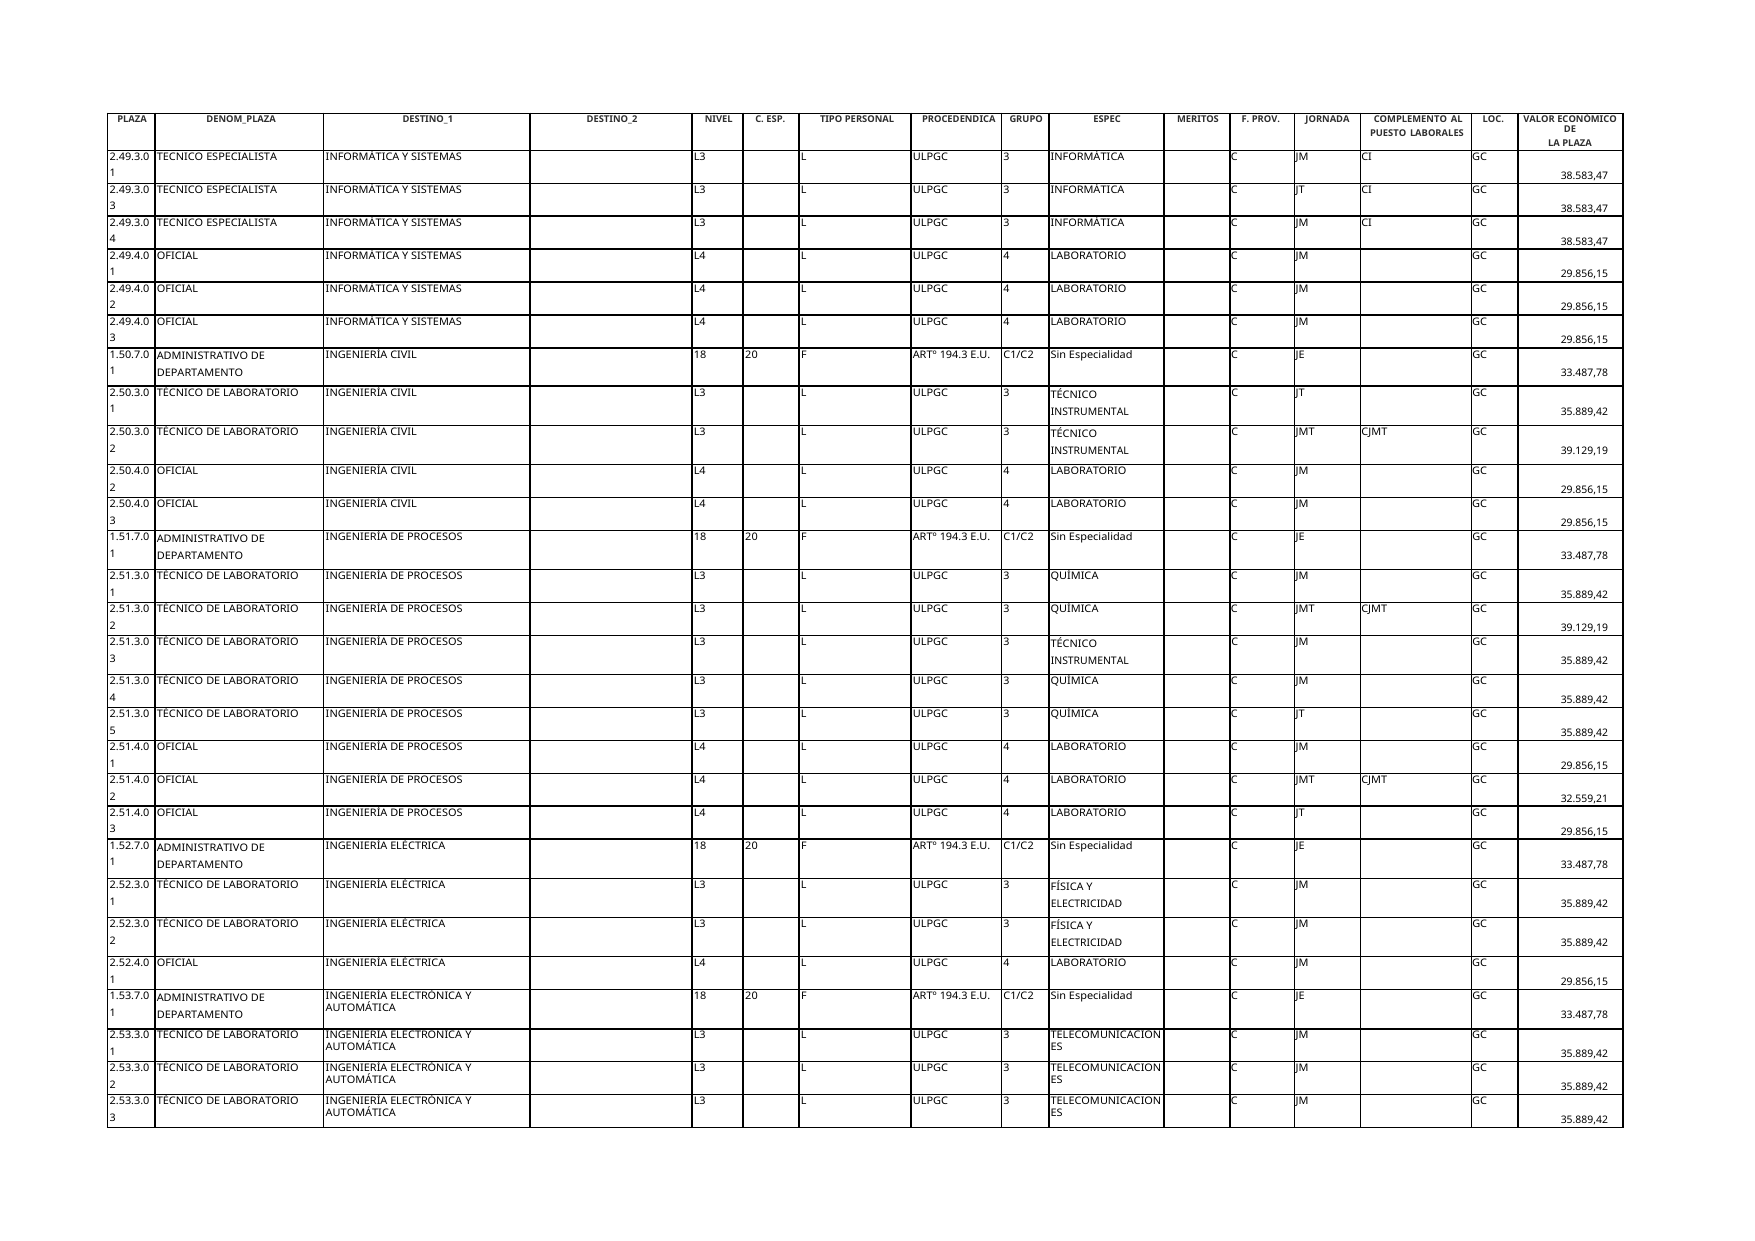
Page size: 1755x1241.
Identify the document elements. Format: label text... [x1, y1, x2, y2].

table_cell C [1231, 426, 1294, 464]
table_cell L3 [693, 184, 742, 215]
table_cell 29.856,15 [1519, 250, 1622, 281]
table_cell [1361, 570, 1471, 602]
table_cell [1361, 1062, 1471, 1094]
table_cell C [1231, 465, 1294, 497]
table_cell INGENIERÍA ELÉCTRICA [324, 879, 529, 917]
table_cell CI [1361, 217, 1471, 248]
table_cell INGENIERÍA DE PROCESOS [324, 531, 529, 569]
table_cell GC [1472, 184, 1517, 215]
table_cell 20 [744, 840, 798, 877]
table_cell 20 [744, 990, 798, 1028]
table_cell [744, 918, 798, 956]
table_cell C [1231, 316, 1294, 347]
table_cell C [1231, 990, 1294, 1028]
table_cell Sin Especialidad [1050, 840, 1163, 877]
table_cell [531, 531, 691, 569]
table_cell INGENIERÍA ELÉCTRICA [324, 957, 529, 989]
table_cell INFORMÁTICA [1050, 151, 1163, 182]
table_cell LABORATORIO [1050, 283, 1163, 314]
table_cell 2.51.4.0 1 [108, 741, 154, 772]
table_cell INGENIERÍA ELÉCTRICA [324, 918, 529, 956]
table_cell JM [1295, 957, 1360, 989]
table_cell TÉCNICO DE LABORATORIO [156, 603, 323, 634]
table_cell TECNICO ESPECIALISTA [156, 217, 323, 248]
table_cell ADMINISTRATIVO DE DEPARTAMENTO [156, 990, 323, 1028]
table_cell ARTº 194.3 E.U. [912, 840, 1001, 877]
table_cell GC [1472, 349, 1517, 385]
table_cell [1361, 918, 1471, 956]
table_cell [744, 184, 798, 215]
table_cell 35.889,42 [1519, 1030, 1622, 1061]
table_cell LABORATORIO [1050, 316, 1163, 347]
table_cell [744, 387, 798, 424]
table_cell L [800, 708, 910, 739]
table_header LOC. [1472, 114, 1517, 149]
table_cell ULPGC [912, 1062, 1001, 1094]
table_cell INFORMÁTICA Y SISTEMAS [324, 250, 529, 281]
table_cell 2.49.4.0 1 [108, 250, 154, 281]
table_cell INGENIERÍA CIVIL [324, 387, 529, 424]
table_cell [531, 426, 691, 464]
table_cell [1165, 807, 1229, 838]
table_cell CJMT [1361, 426, 1471, 464]
table_cell [1165, 918, 1229, 956]
table_cell GC [1472, 603, 1517, 634]
table_cell INGENIERÍA CIVIL [324, 426, 529, 464]
table_cell INGENIERÍA DE PROCESOS [324, 570, 529, 602]
table_cell JM [1295, 675, 1360, 707]
table_cell [1361, 807, 1471, 838]
table_cell TECNICO ESPECIALISTA [156, 184, 323, 215]
table_cell L4 [693, 774, 742, 805]
table_cell LABORATORIO [1050, 498, 1163, 529]
table_cell [531, 1095, 691, 1127]
table_cell 35.889,42 [1519, 675, 1622, 707]
table_cell INGENIERÍA DE PROCESOS [324, 636, 529, 674]
table_cell INGENIERÍA ELECTRÓNICA Y AUTOMÁTICA [324, 1062, 529, 1094]
table_cell [1361, 675, 1471, 707]
table_cell ULPGC [912, 957, 1001, 989]
table_cell JM [1295, 283, 1360, 314]
table_cell GC [1472, 465, 1517, 497]
table_cell C [1231, 1030, 1294, 1061]
table_cell [531, 675, 691, 707]
table_cell GC [1472, 387, 1517, 424]
table_cell [1165, 708, 1229, 739]
table_cell INFORMÁTICA [1050, 184, 1163, 215]
table_cell 35.889,42 [1519, 708, 1622, 739]
table_cell [1361, 316, 1471, 347]
table_cell TÉCNICO DE LABORATORIO [156, 708, 323, 739]
table_cell L [800, 283, 910, 314]
table_cell [744, 807, 798, 838]
table_cell GC [1472, 250, 1517, 281]
table_cell L [800, 570, 910, 602]
table_header JORNADA [1295, 114, 1360, 149]
table_cell JM [1295, 636, 1360, 674]
table_cell L3 [693, 1030, 742, 1061]
table_cell L [800, 217, 910, 248]
table_header PLAZA [108, 114, 154, 149]
table_cell JM [1295, 1030, 1360, 1061]
table_cell [1165, 636, 1229, 674]
table_cell Sin Especialidad [1050, 531, 1163, 569]
table_cell JM [1295, 217, 1360, 248]
table_cell L3 [693, 879, 742, 917]
table_cell 29.856,15 [1519, 807, 1622, 838]
table_cell C [1231, 708, 1294, 739]
table_cell GC [1472, 531, 1517, 569]
table_cell [744, 741, 798, 772]
table_cell JMT [1295, 426, 1360, 464]
table_cell 4 [1002, 498, 1048, 529]
table_cell [744, 283, 798, 314]
table_cell L [800, 387, 910, 424]
table_cell [531, 151, 691, 182]
table_cell INGENIERÍA ELECTRÓNICA Y AUTOMÁTICA [324, 1030, 529, 1061]
table_cell ULPGC [912, 498, 1001, 529]
table_cell 29.856,15 [1519, 465, 1622, 497]
table_cell 4 [1002, 316, 1048, 347]
table_cell OFICIAL [156, 498, 323, 529]
table_cell [1361, 465, 1471, 497]
table_cell [1361, 708, 1471, 739]
table_cell 3 [1002, 1062, 1048, 1094]
table_cell L3 [693, 636, 742, 674]
table_cell 2.52.4.0 1 [108, 957, 154, 989]
table_cell L [800, 879, 910, 917]
table_cell ULPGC [912, 774, 1001, 805]
table_cell QUÍMICA [1050, 603, 1163, 634]
table_cell C [1231, 250, 1294, 281]
table_cell [531, 774, 691, 805]
table_cell 29.856,15 [1519, 283, 1622, 314]
table_cell [1361, 840, 1471, 877]
table_cell [531, 316, 691, 347]
table_cell L3 [693, 570, 742, 602]
table_cell FÍSICA Y ELECTRICIDAD [1050, 879, 1163, 917]
table_cell L [800, 1030, 910, 1061]
table_cell L [800, 918, 910, 956]
table_cell L3 [693, 426, 742, 464]
table_cell GC [1472, 840, 1517, 877]
table_cell CI [1361, 151, 1471, 182]
table_cell C [1231, 217, 1294, 248]
table_cell LABORATORIO [1050, 807, 1163, 838]
table_cell L [800, 316, 910, 347]
table_cell [1165, 465, 1229, 497]
table_cell INGENIERÍA DE PROCESOS [324, 675, 529, 707]
table_cell 4 [1002, 465, 1048, 497]
table_cell 1.53.7.0 1 [108, 990, 154, 1028]
table_header F. PROV. [1231, 114, 1294, 149]
table_cell INGENIERÍA CIVIL [324, 465, 529, 497]
table_header DESTINO_1 [324, 114, 529, 149]
table_cell GC [1472, 217, 1517, 248]
table_cell [1165, 957, 1229, 989]
table_cell [1361, 990, 1471, 1028]
table_cell INGENIERÍA DE PROCESOS [324, 774, 529, 805]
table_cell GC [1472, 741, 1517, 772]
table_cell [744, 708, 798, 739]
table_cell GC [1472, 1030, 1517, 1061]
table_cell QUÍMICA [1050, 570, 1163, 602]
table_cell GC [1472, 708, 1517, 739]
table_cell 3 [1002, 387, 1048, 424]
table_header DENOM_PLAZA [156, 114, 323, 149]
table_cell JT [1295, 807, 1360, 838]
table_cell [1165, 1095, 1229, 1127]
table_cell ULPGC [912, 387, 1001, 424]
table_cell ADMINISTRATIVO DE DEPARTAMENTO [156, 531, 323, 569]
table_header ESPEC [1050, 114, 1163, 149]
table_cell 35.889,42 [1519, 636, 1622, 674]
table_cell 39.129,19 [1519, 426, 1622, 464]
table_cell [744, 151, 798, 182]
table_cell GC [1472, 1095, 1517, 1127]
table_cell C [1231, 1062, 1294, 1094]
table_cell L4 [693, 250, 742, 281]
table_cell L4 [693, 498, 742, 529]
table_cell JM [1295, 316, 1360, 347]
table_cell 4 [1002, 283, 1048, 314]
table_cell 3 [1002, 217, 1048, 248]
table_cell TÉCNICO DE LABORATORIO [156, 675, 323, 707]
table_cell 35.889,42 [1519, 1095, 1622, 1127]
table_cell L4 [693, 741, 742, 772]
table_cell 4 [1002, 741, 1048, 772]
table_cell 18 [693, 990, 742, 1028]
table_cell L3 [693, 387, 742, 424]
table_cell JE [1295, 840, 1360, 877]
table_cell 29.856,15 [1519, 498, 1622, 529]
table_cell JM [1295, 918, 1360, 956]
table_cell JE [1295, 531, 1360, 569]
table_cell 29.856,15 [1519, 316, 1622, 347]
table_cell JMT [1295, 774, 1360, 805]
table_cell L [800, 603, 910, 634]
table_cell C [1231, 498, 1294, 529]
table_cell GC [1472, 879, 1517, 917]
table_cell F [800, 531, 910, 569]
table_cell 35.889,42 [1519, 570, 1622, 602]
table_cell 29.856,15 [1519, 741, 1622, 772]
table_cell OFICIAL [156, 465, 323, 497]
table_cell C [1231, 603, 1294, 634]
table_cell [744, 675, 798, 707]
table_cell L4 [693, 465, 742, 497]
table_cell [531, 387, 691, 424]
table_cell [1361, 531, 1471, 569]
table_cell 2.52.3.0 2 [108, 918, 154, 956]
table_cell TÉCNICO DE LABORATORIO [156, 636, 323, 674]
table_header MERITOS [1165, 114, 1229, 149]
table_cell [1165, 151, 1229, 182]
table_cell LABORATORIO [1050, 250, 1163, 281]
table_cell [1165, 603, 1229, 634]
table_cell INGENIERÍA DE PROCESOS [324, 708, 529, 739]
table_header PROCEDENDICA [912, 114, 1001, 149]
table_cell TÉCNICO DE LABORATORIO [156, 1095, 323, 1127]
table_cell [531, 349, 691, 385]
table_cell F [800, 349, 910, 385]
table_cell FÍSICA Y ELECTRICIDAD [1050, 918, 1163, 956]
table_cell [531, 636, 691, 674]
table_cell C [1231, 387, 1294, 424]
table_cell 2.51.3.0 5 [108, 708, 154, 739]
table_cell 3 [1002, 636, 1048, 674]
table_cell LABORATORIO [1050, 774, 1163, 805]
table_cell 20 [744, 531, 798, 569]
table_cell INGENIERÍA ELECTRÓNICA Y AUTOMÁTICA [324, 1095, 529, 1127]
table_cell GC [1472, 498, 1517, 529]
table_cell ARTº 194.3 E.U. [912, 531, 1001, 569]
table_cell JMT [1295, 603, 1360, 634]
table_cell 2.49.4.0 3 [108, 316, 154, 347]
table_cell [531, 603, 691, 634]
table_cell GC [1472, 990, 1517, 1028]
table_cell 3 [1002, 708, 1048, 739]
table_cell [1165, 349, 1229, 385]
table_cell ULPGC [912, 879, 1001, 917]
table_cell [531, 879, 691, 917]
table_cell ULPGC [912, 1095, 1001, 1127]
table_cell [1165, 840, 1229, 877]
table_cell 4 [1002, 807, 1048, 838]
table_cell TÉCNICO DE LABORATORIO [156, 426, 323, 464]
table_cell [531, 498, 691, 529]
table_cell C [1231, 570, 1294, 602]
table_cell 2.51.4.0 2 [108, 774, 154, 805]
table_cell TELECOMUNICACIONES [1050, 1030, 1163, 1061]
table_cell [744, 316, 798, 347]
table_cell L [800, 426, 910, 464]
table_cell ADMINISTRATIVO DE DEPARTAMENTO [156, 349, 323, 385]
table_cell C [1231, 957, 1294, 989]
table_cell L [800, 774, 910, 805]
table_cell 18 [693, 840, 742, 877]
table_cell INFORMÁTICA Y SISTEMAS [324, 151, 529, 182]
table_cell [744, 1030, 798, 1061]
table_cell 3 [1002, 426, 1048, 464]
table_cell 33.487,78 [1519, 990, 1622, 1028]
table_cell ULPGC [912, 675, 1001, 707]
table_cell 2.52.3.0 1 [108, 879, 154, 917]
table_cell L [800, 675, 910, 707]
table_cell OFICIAL [156, 807, 323, 838]
table_cell C1/C2 [1002, 349, 1048, 385]
table_cell [1165, 387, 1229, 424]
table_cell L [800, 1095, 910, 1127]
table_cell GC [1472, 1062, 1517, 1094]
table_cell 2.53.3.0 1 [108, 1030, 154, 1061]
table_header COMPLEMENTO AL PUESTO LABORALES [1361, 114, 1471, 149]
table_cell JT [1295, 184, 1360, 215]
table_cell Sin Especialidad [1050, 349, 1163, 385]
table_cell L3 [693, 603, 742, 634]
table_cell TELECOMUNICACIONES [1050, 1062, 1163, 1094]
table_cell [531, 990, 691, 1028]
table_cell C [1231, 636, 1294, 674]
table_cell L3 [693, 918, 742, 956]
table_cell ULPGC [912, 570, 1001, 602]
table_cell JM [1295, 250, 1360, 281]
table_cell [531, 1062, 691, 1094]
table_header C. ESP. [744, 114, 798, 149]
table_cell [1165, 283, 1229, 314]
table_cell LABORATORIO [1050, 465, 1163, 497]
table_cell TÉCNICO DE LABORATORIO [156, 918, 323, 956]
table_cell TÉCNICO DE LABORATORIO [156, 387, 323, 424]
table_cell [531, 708, 691, 739]
table_cell JM [1295, 498, 1360, 529]
table_cell [744, 1095, 798, 1127]
table_cell [744, 250, 798, 281]
table_cell INFORMÁTICA Y SISTEMAS [324, 184, 529, 215]
table_cell 2.51.4.0 3 [108, 807, 154, 838]
table_cell 29.856,15 [1519, 957, 1622, 989]
table_cell INGENIERÍA CIVIL [324, 498, 529, 529]
table_cell C [1231, 840, 1294, 877]
table_cell 3 [1002, 1030, 1048, 1061]
table_cell L4 [693, 807, 742, 838]
table_cell [531, 741, 691, 772]
table_cell C [1231, 774, 1294, 805]
table_cell 2.49.3.0 1 [108, 151, 154, 182]
table_cell 38.583,47 [1519, 217, 1622, 248]
table_cell [1361, 636, 1471, 674]
table_cell [744, 217, 798, 248]
table_cell GC [1472, 774, 1517, 805]
table_cell ULPGC [912, 316, 1001, 347]
table_cell TÉCNICO INSTRUMENTAL [1050, 426, 1163, 464]
table_cell C1/C2 [1002, 990, 1048, 1028]
table_cell 38.583,47 [1519, 151, 1622, 182]
table_cell GC [1472, 316, 1517, 347]
table_cell L3 [693, 708, 742, 739]
table_cell L [800, 636, 910, 674]
table_cell 20 [744, 349, 798, 385]
table_cell C [1231, 675, 1294, 707]
table_cell INFORMÁTICA [1050, 217, 1163, 248]
table_cell C [1231, 151, 1294, 182]
table_cell [1165, 990, 1229, 1028]
table_cell LABORATORIO [1050, 957, 1163, 989]
table_cell 35.889,42 [1519, 918, 1622, 956]
table_cell JM [1295, 151, 1360, 182]
table_cell GC [1472, 918, 1517, 956]
table_header GRUPO [1002, 114, 1048, 149]
table_cell 38.583,47 [1519, 184, 1622, 215]
table_cell 1.51.7.0 1 [108, 531, 154, 569]
table_cell ULPGC [912, 918, 1001, 956]
table_cell GC [1472, 151, 1517, 182]
table_cell OFICIAL [156, 774, 323, 805]
table_header DESTINO_2 [531, 114, 691, 149]
table_cell C [1231, 741, 1294, 772]
table_cell [531, 184, 691, 215]
table_cell L4 [693, 283, 742, 314]
table_cell 2.51.3.0 3 [108, 636, 154, 674]
table_cell F [800, 840, 910, 877]
table_cell 39.129,19 [1519, 603, 1622, 634]
table_cell OFICIAL [156, 316, 323, 347]
table_cell C [1231, 283, 1294, 314]
table_cell [1361, 498, 1471, 529]
table_cell [1361, 283, 1471, 314]
table_cell 35.889,42 [1519, 1062, 1622, 1094]
table_cell [1165, 741, 1229, 772]
table_cell [1165, 250, 1229, 281]
table_cell [1165, 774, 1229, 805]
table_cell JM [1295, 1095, 1360, 1127]
table_cell OFICIAL [156, 957, 323, 989]
table_cell 2.49.3.0 4 [108, 217, 154, 248]
table_cell [1165, 498, 1229, 529]
table_cell INGENIERÍA DE PROCESOS [324, 603, 529, 634]
table_cell ULPGC [912, 250, 1001, 281]
table_cell [744, 879, 798, 917]
table_cell L [800, 465, 910, 497]
table_cell [531, 918, 691, 956]
table_cell GC [1472, 426, 1517, 464]
table_cell JM [1295, 570, 1360, 602]
table_cell GC [1472, 675, 1517, 707]
table_cell [744, 1062, 798, 1094]
table_cell [1165, 316, 1229, 347]
table_cell [744, 570, 798, 602]
table_cell [531, 570, 691, 602]
table_cell INFORMÁTICA Y SISTEMAS [324, 316, 529, 347]
table_cell JM [1295, 465, 1360, 497]
table_cell 4 [1002, 250, 1048, 281]
table_cell JT [1295, 708, 1360, 739]
table_cell ARTº 194.3 E.U. [912, 349, 1001, 385]
table_cell [531, 250, 691, 281]
table_header VALOR ECONÓMICO DE LA PLAZA [1519, 114, 1622, 149]
table_cell [744, 603, 798, 634]
table_cell 3 [1002, 151, 1048, 182]
table_cell L [800, 498, 910, 529]
table_cell TÉCNICO DE LABORATORIO [156, 1030, 323, 1061]
table_cell ULPGC [912, 151, 1001, 182]
table_cell 4 [1002, 957, 1048, 989]
table_cell GC [1472, 570, 1517, 602]
table_cell 2.51.3.0 2 [108, 603, 154, 634]
table_cell C [1231, 531, 1294, 569]
table_cell 3 [1002, 1095, 1048, 1127]
table_cell 32.559,21 [1519, 774, 1622, 805]
table_cell INFORMÁTICA Y SISTEMAS [324, 283, 529, 314]
table_cell 3 [1002, 918, 1048, 956]
table_cell 4 [1002, 774, 1048, 805]
table_cell C [1231, 879, 1294, 917]
table_cell L4 [693, 316, 742, 347]
table_cell 2.53.3.0 2 [108, 1062, 154, 1094]
table_cell [1165, 184, 1229, 215]
table_cell [1165, 426, 1229, 464]
table_cell 35.889,42 [1519, 387, 1622, 424]
table_cell [744, 774, 798, 805]
table_cell ULPGC [912, 741, 1001, 772]
table_cell [1361, 1030, 1471, 1061]
table_cell C [1231, 1095, 1294, 1127]
table_cell [1165, 879, 1229, 917]
table_cell ULPGC [912, 636, 1001, 674]
table_cell ULPGC [912, 426, 1001, 464]
table_cell L [800, 184, 910, 215]
table_cell LABORATORIO [1050, 741, 1163, 772]
table_cell ULPGC [912, 1030, 1001, 1061]
table_cell INGENIERÍA CIVIL [324, 349, 529, 385]
table_cell [1165, 570, 1229, 602]
table_cell ULPGC [912, 807, 1001, 838]
table_cell 18 [693, 349, 742, 385]
table_cell GC [1472, 807, 1517, 838]
table_cell CJMT [1361, 603, 1471, 634]
table_cell TÉCNICO DE LABORATORIO [156, 1062, 323, 1094]
table_cell GC [1472, 283, 1517, 314]
table_header TIPO PERSONAL [800, 114, 910, 149]
table_cell ULPGC [912, 184, 1001, 215]
table_cell [744, 498, 798, 529]
table_cell INGENIERÍA DE PROCESOS [324, 807, 529, 838]
table_cell [744, 636, 798, 674]
table_cell [1165, 1030, 1229, 1061]
table_cell TÉCNICO DE LABORATORIO [156, 570, 323, 602]
table_cell 2.50.3.0 1 [108, 387, 154, 424]
table_cell JM [1295, 741, 1360, 772]
table_cell QUÍMICA [1050, 675, 1163, 707]
table_cell ULPGC [912, 217, 1001, 248]
table_cell ULPGC [912, 283, 1001, 314]
table_cell [744, 465, 798, 497]
table_cell 2.51.3.0 4 [108, 675, 154, 707]
table_cell INFORMÁTICA Y SISTEMAS [324, 217, 529, 248]
table_cell [1361, 387, 1471, 424]
table_cell [744, 426, 798, 464]
table_cell QUÍMICA [1050, 708, 1163, 739]
table_cell OFICIAL [156, 283, 323, 314]
table_cell L [800, 957, 910, 989]
table_cell OFICIAL [156, 741, 323, 772]
table_cell ULPGC [912, 603, 1001, 634]
table_cell 33.487,78 [1519, 840, 1622, 877]
table_cell TELECOMUNICACIONES [1050, 1095, 1163, 1127]
table_cell 2.49.4.0 2 [108, 283, 154, 314]
table_cell [1361, 741, 1471, 772]
table_cell L [800, 250, 910, 281]
table_cell 1.50.7.0 1 [108, 349, 154, 385]
table_cell CI [1361, 184, 1471, 215]
table_cell L3 [693, 1062, 742, 1094]
table_cell [1361, 957, 1471, 989]
table_cell C1/C2 [1002, 531, 1048, 569]
table_cell 18 [693, 531, 742, 569]
table_cell F [800, 990, 910, 1028]
table_cell TÉCNICO INSTRUMENTAL [1050, 387, 1163, 424]
table_cell JM [1295, 1062, 1360, 1094]
table_cell [1165, 531, 1229, 569]
table_cell L [800, 1062, 910, 1094]
table_cell INGENIERÍA DE PROCESOS [324, 741, 529, 772]
table_cell GC [1472, 636, 1517, 674]
table_cell C [1231, 184, 1294, 215]
table_cell L [800, 741, 910, 772]
table_cell L [800, 807, 910, 838]
table_cell GC [1472, 957, 1517, 989]
table_cell ARTº 194.3 E.U. [912, 990, 1001, 1028]
table_cell INGENIERÍA ELECTRÓNICA Y AUTOMÁTICA [324, 990, 529, 1028]
table_cell 3 [1002, 570, 1048, 602]
table_cell 2.49.3.0 3 [108, 184, 154, 215]
table_cell [1361, 250, 1471, 281]
table_cell 2.50.3.0 2 [108, 426, 154, 464]
table_cell L3 [693, 151, 742, 182]
table_cell JE [1295, 990, 1360, 1028]
table_cell ADMINISTRATIVO DE DEPARTAMENTO [156, 840, 323, 877]
table_cell [531, 807, 691, 838]
table_cell ULPGC [912, 465, 1001, 497]
table_cell JT [1295, 387, 1360, 424]
table_cell TÉCNICO DE LABORATORIO [156, 879, 323, 917]
table_cell 3 [1002, 184, 1048, 215]
table_cell 2.50.4.0 2 [108, 465, 154, 497]
table_cell [1361, 349, 1471, 385]
table_cell [744, 957, 798, 989]
table_cell L3 [693, 675, 742, 707]
table_cell 2.51.3.0 1 [108, 570, 154, 602]
table_cell [1165, 675, 1229, 707]
table_cell TÉCNICO INSTRUMENTAL [1050, 636, 1163, 674]
table_cell CJMT [1361, 774, 1471, 805]
table_header NIVEL [693, 114, 742, 149]
table_cell L3 [693, 1095, 742, 1127]
table_cell JM [1295, 879, 1360, 917]
table_cell [531, 1030, 691, 1061]
table_cell [531, 840, 691, 877]
table_cell 2.50.4.0 3 [108, 498, 154, 529]
table_cell INGENIERÍA ELÉCTRICA [324, 840, 529, 877]
table_cell 3 [1002, 675, 1048, 707]
table_cell [531, 957, 691, 989]
table_cell 33.487,78 [1519, 531, 1622, 569]
table_cell L3 [693, 217, 742, 248]
table_cell [1165, 217, 1229, 248]
table_cell C [1231, 918, 1294, 956]
table_cell 3 [1002, 603, 1048, 634]
table_cell C [1231, 349, 1294, 385]
table_cell 35.889,42 [1519, 879, 1622, 917]
table_cell C [1231, 807, 1294, 838]
table_cell 33.487,78 [1519, 349, 1622, 385]
table_cell [531, 217, 691, 248]
table_cell C1/C2 [1002, 840, 1048, 877]
table_cell L [800, 151, 910, 182]
table_cell [531, 283, 691, 314]
table_cell Sin Especialidad [1050, 990, 1163, 1028]
table_cell 2.53.3.0 3 [108, 1095, 154, 1127]
table_cell ULPGC [912, 708, 1001, 739]
table_cell L4 [693, 957, 742, 989]
table_cell OFICIAL [156, 250, 323, 281]
table_cell [1361, 1095, 1471, 1127]
table_cell [1165, 1062, 1229, 1094]
table_cell [531, 465, 691, 497]
table_cell JE [1295, 349, 1360, 385]
table_cell 3 [1002, 879, 1048, 917]
table_cell TECNICO ESPECIALISTA [156, 151, 323, 182]
table_cell [1361, 879, 1471, 917]
table_cell 1.52.7.0 1 [108, 840, 154, 877]
